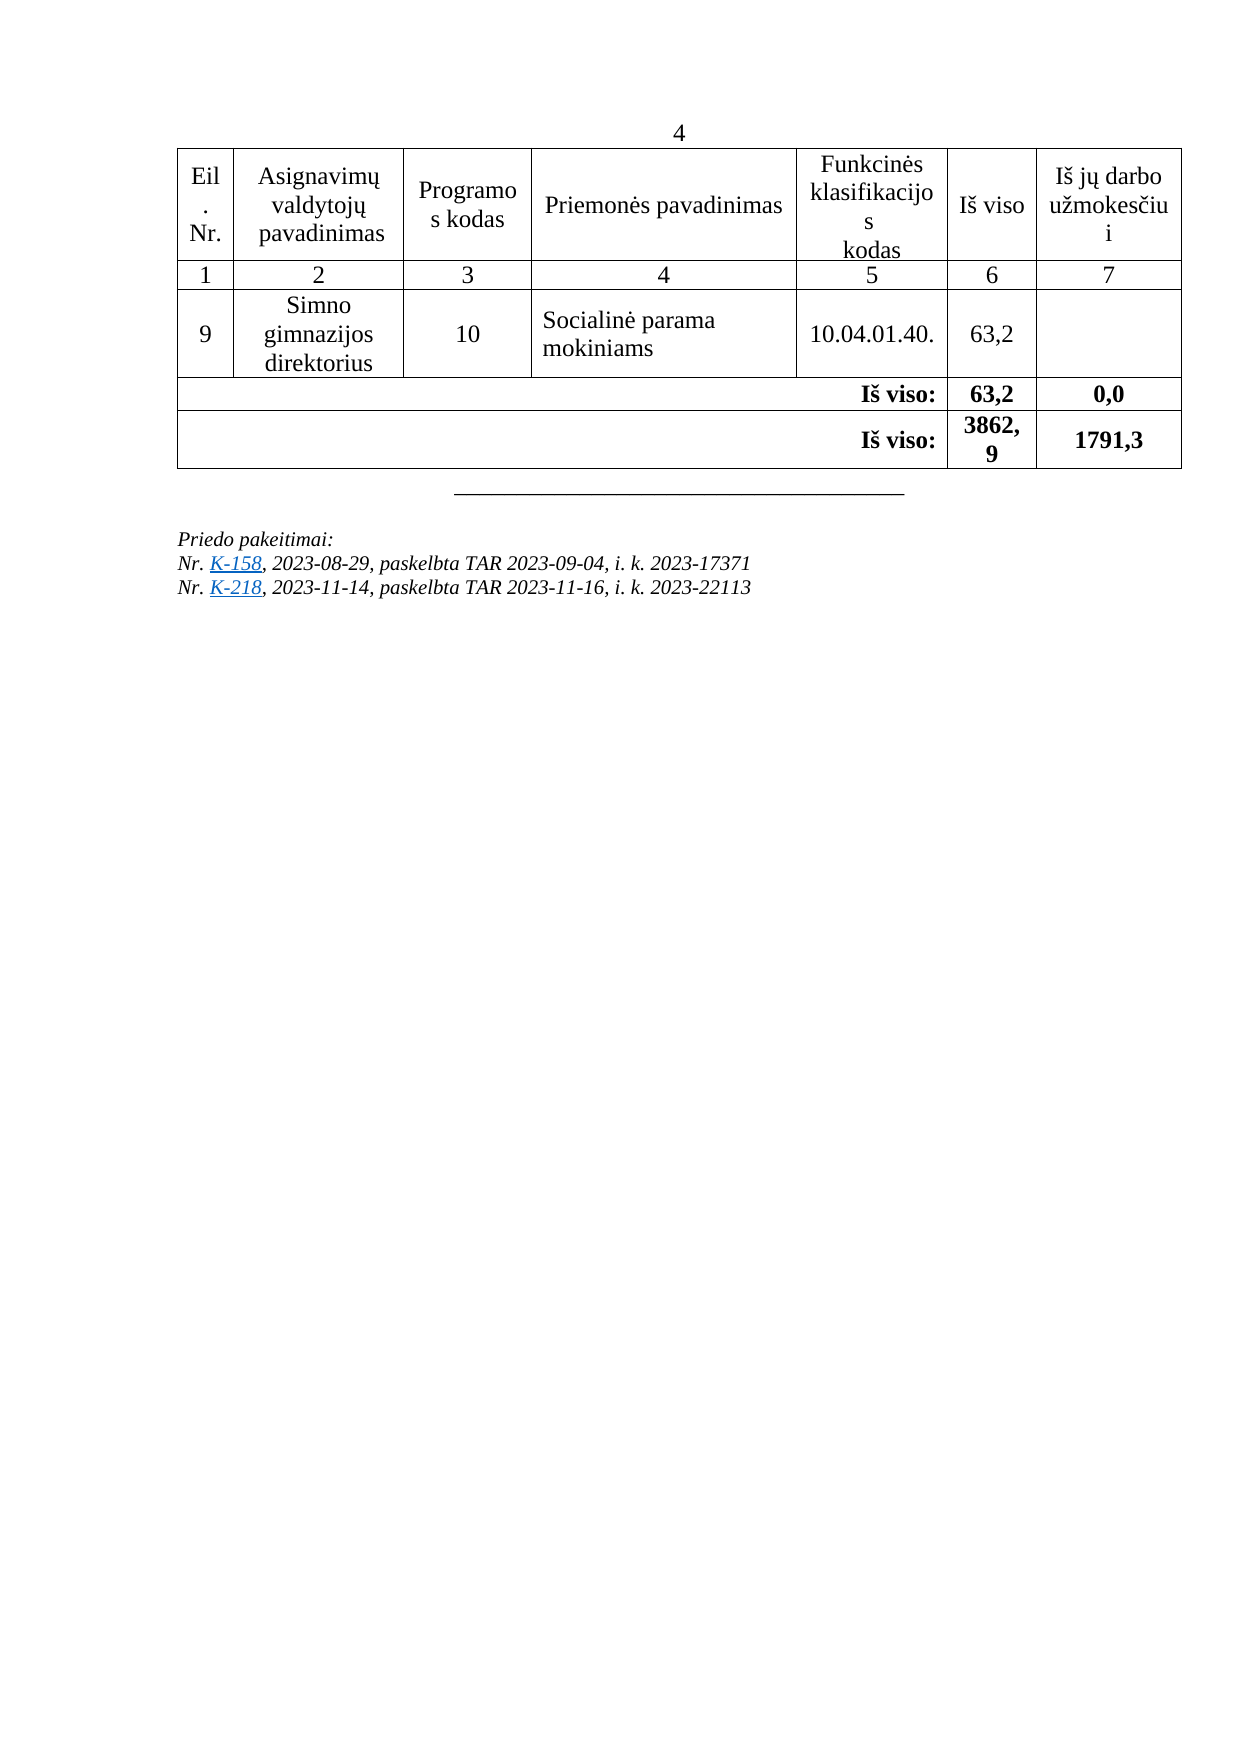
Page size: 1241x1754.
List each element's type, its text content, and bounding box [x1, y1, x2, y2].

table_cell 0,0 [1037, 378, 1181, 409]
table_cell Iš viso: [178, 378, 947, 409]
table_cell 4 [532, 261, 796, 289]
table_cell [1037, 290, 1181, 377]
table_cell 63,2 [948, 290, 1036, 377]
table_header Iš viso [948, 149, 1036, 259]
table_cell 3 [404, 261, 531, 289]
table_header Iš jų darbo užmokesčiui [1037, 149, 1181, 259]
text Priedo pakeitimai: [177, 527, 1181, 551]
table_cell 7 [1037, 261, 1181, 289]
table_cell 9 [178, 290, 233, 377]
text Nr. K-218, 2023-11-14, paskelbta TAR 2023-11-16, i. k. 2023-22113 [177, 575, 1181, 599]
table_header Eil. Nr. [178, 149, 233, 259]
table_cell Socialinė parama mokiniams [532, 290, 796, 377]
table_cell 3862,9 [948, 411, 1036, 468]
table_cell 63,2 [948, 378, 1036, 409]
table_cell 10 [404, 290, 531, 377]
table_cell Iš viso: [178, 411, 947, 468]
table_cell 10.04.01.40. [797, 290, 947, 377]
table_header Asignavimų valdytojų pavadinimas [234, 149, 403, 259]
text Nr. K-158, 2023-08-29, paskelbta TAR 2023-09-04, i. k. 2023-17371 [177, 551, 1181, 575]
table_cell 2 [234, 261, 403, 289]
table_header Funkcinės klasifikacijos kodas [797, 149, 947, 259]
table_cell 6 [948, 261, 1036, 289]
table_header Programos kodas [404, 149, 531, 259]
table_cell 1791,3 [1037, 411, 1181, 468]
table_cell Simno gimnazijos direktorius [234, 290, 403, 377]
table_cell 5 [797, 261, 947, 289]
text ____________________________________ [177, 469, 1181, 498]
table_cell 1 [178, 261, 233, 289]
table_header Priemonės pavadinimas [532, 149, 796, 259]
